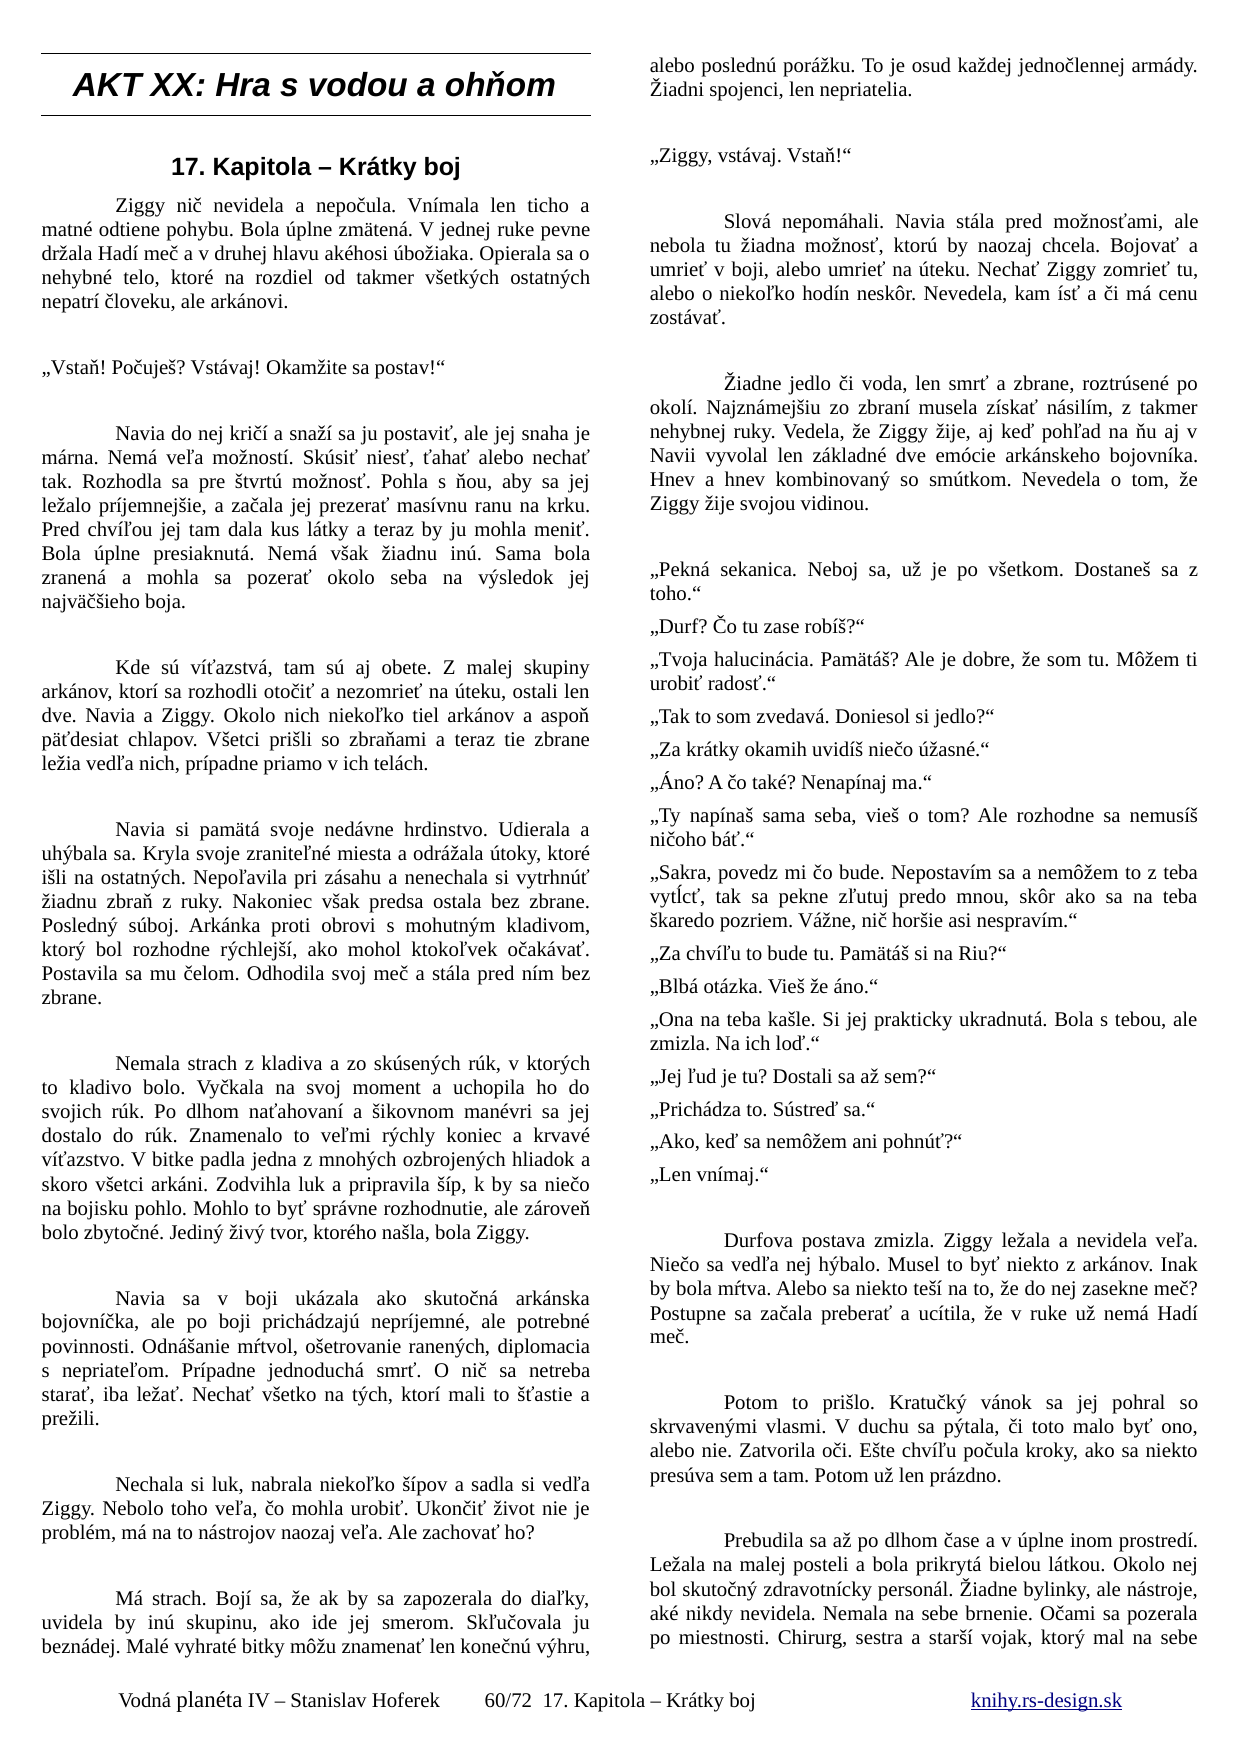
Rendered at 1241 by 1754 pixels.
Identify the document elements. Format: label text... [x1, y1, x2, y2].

text „Jej ľud je tu? Dostali sa až sem?“ [649, 1064, 1199, 1088]
text Durfova postava zmizla. Ziggy ležala a nevidela veľa. Niečo sa vedľa nej hýbalo. Musel to byť niekto z arkánov. Inak by bola mŕtva. Alebo sa niekto teší na to, že do nej zasekne meč? Postupne sa začala preberať a ucítila, že v ruke už nemá Hadí meč. [649, 1228, 1199, 1348]
text „Ako, keď sa nemôžem ani pohnúť?“ [649, 1129, 1199, 1153]
text alebo poslednú porážku. To je osud každej jednočlennej armády. Žiadni spojenci, len nepriatelia. [649, 53, 1199, 101]
text „Za chvíľu to bude tu. Pamätáš si na Riu?“ [649, 941, 1199, 965]
subtitle 17. Kapitola – Krátky boj [41, 151, 591, 180]
text „Durf? Čo tu zase robíš?“ [649, 614, 1199, 638]
text „Prichádza to. Sústreď sa.“ [649, 1097, 1199, 1121]
text Nemala strach z kladiva a zo skúsených rúk, v ktorých to kladivo bolo. Vyčkala na svoj moment a uchopila ho do svojich rúk. Po dlhom naťahovaní a šikovnom manévri sa jej dostalo do rúk. Znamenalo to veľmi rýchly koniec a krvavé víťazstvo. V bitke padla jedna z mnohých ozbrojených hliadok a skoro všetci arkáni. Zodvihla luk a pripravila šíp, k by sa niečo na bojisku pohlo. Mohlo to byť správne rozhodnutie, ale zároveň bolo zbytočné. Jediný živý tvor, ktorého našla, bola Ziggy. [41, 1051, 591, 1244]
text Navia sa v boji ukázala ako skutočná arkánska bojovníčka, ale po boji prichádzajú nepríjemné, ale potrebné povinnosti. Odnášanie mŕtvol, ošetrovanie ranených, diplomacia s nepriateľom. Prípadne jednoduchá smrť. O nič sa netreba starať, iba ležať. Nechať všetko na tých, ktorí mali to šťastie a prežili. [41, 1285, 591, 1430]
text „Za krátky okamih uvidíš niečo úžasné.“ [649, 737, 1199, 761]
text Prebudila sa až po dlhom čase a v úplne inom prostredí. Ležala na malej posteli a bola prikrytá bielou látkou. Okolo nej bol skutočný zdravotnícky personál. Žiadne bylinky, ale nástroje, aké nikdy nevidela. Nemala na sebe brnenie. Očami sa pozerala po miestnosti. Chirurg, sestra a starší vojak, ktorý mal na sebe [649, 1528, 1199, 1649]
text „Sakra, povedz mi čo bude. Nepostavím sa a nemôžem to z teba vytĺcť, tak sa pekne zľutuj predo mnou, skôr ako sa na teba škaredo pozriem. Vážne, nič horšie asi nespravím.“ [649, 860, 1199, 932]
text Potom to prišlo. Kratučký vánok sa jej pohral so skrvavenými vlasmi. V duchu sa pýtala, či toto malo byť ono, alebo nie. Zatvorila oči. Ešte chvíľu počula kroky, ako sa niekto presúva sem a tam. Potom už len prázdno. [649, 1390, 1199, 1487]
text Kde sú víťazstvá, tam sú aj obete. Z malej skupiny arkánov, ktorí sa rozhodli otočiť a nezomrieť na úteku, ostali len dve. Navia a Ziggy. Okolo nich niekoľko tiel arkánov a aspoň päťdesiat chlapov. Všetci prišli so zbraňami a teraz tie zbrane ležia vedľa nich, prípadne priamo v ich telách. [41, 655, 591, 775]
text Má strach. Bojí sa, že ak by sa zapozerala do diaľky, uvidela by inú skupinu, ako ide jej smerom. Skľučovala ju beznádej. Malé vyhraté bitky môžu znamenať len konečnú výhru, [41, 1586, 591, 1658]
subtitle AKT XX: Hra s vodou a ohňom [41, 54, 591, 115]
text Ziggy nič nevidela a nepočula. Vnímala len ticho a matné odtiene pohybu. Bola úplne zmätená. V jednej ruke pevne držala Hadí meč a v druhej hlavu akéhosi úbožiaka. Opierala sa o nehybné telo, ktoré na rozdiel od takmer všetkých ostatných nepatrí človeku, ale arkánovi. [41, 193, 591, 313]
text Žiadne jedlo či voda, len smrť a zbrane, roztrúsené po okolí. Najznámejšiu zo zbraní musela získať násilím, z takmer nehybnej ruky. Vedela, že Ziggy žije, aj keď pohľad na ňu aj v Navii vyvolal len základné dve emócie arkánskeho bojovníka. Hnev a hnev kombinovaný so smútkom. Nevedela o tom, že Ziggy žije svojou vidinou. [649, 371, 1199, 515]
text Slová nepomáhali. Navia stála pred možnosťami, ale nebola tu žiadna možnosť, ktorú by naozaj chcela. Bojovať a umrieť v boji, alebo umrieť na úteku. Nechať Ziggy zomrieť tu, alebo o niekoľko hodín neskôr. Nevedela, kam ísť a či má cenu zostávať. [649, 209, 1199, 329]
text „Tvoja halucinácia. Pamätáš? Ale je dobre, že som tu. Môžem ti urobiť radosť.“ [649, 647, 1199, 695]
text „Tak to som zvedavá. Doniesol si jedlo?“ [649, 704, 1199, 728]
text „Ty napínaš sama seba, vieš o tom? Ale rozhodne sa nemusíš ničoho báť.“ [649, 803, 1199, 851]
text „Len vnímaj.“ [649, 1162, 1199, 1186]
text Nechala si luk, nabrala niekoľko šípov a sadla si vedľa Ziggy. Nebolo toho veľa, čo mohla urobiť. Ukončiť život nie je problém, má na to nástrojov naozaj veľa. Ale zachovať ho? [41, 1472, 591, 1544]
text „Blbá otázka. Vieš že áno.“ [649, 974, 1199, 998]
text „Áno? A čo také? Nenapínaj ma.“ [649, 770, 1199, 794]
text „Vstaň! Počuješ? Vstávaj! Okamžite sa postav!“ [41, 355, 591, 379]
text Navia do nej kričí a snaží sa ju postaviť, ale jej snaha je márna. Nemá veľa možností. Skúsiť niesť, ťahať alebo nechať tak. Rozhodla sa pre štvrtú možnosť. Pohla s ňou, aby sa jej ležalo príjemnejšie, a začala jej prezerať masívnu ranu na krku. Pred chvíľou jej tam dala kus látky a teraz by ju mohla meniť. Bola úplne presiaknutá. Nemá však žiadnu inú. Sama bola zranená a mohla sa pozerať okolo seba na výsledok jej najväčšieho boja. [41, 421, 591, 613]
text „Ziggy, vstávaj. Vstaň!“ [649, 143, 1199, 167]
text „Ona na teba kašle. Si jej prakticky ukradnutá. Bola s tebou, ale zmizla. Na ich loď.“ [649, 1007, 1199, 1055]
text „Pekná sekanica. Neboj sa, už je po všetkom. Dostaneš sa z toho.“ [649, 557, 1199, 605]
text Navia si pamätá svoje nedávne hrdinstvo. Udierala a uhýbala sa. Kryla svoje zraniteľné miesta a odrážala útoky, ktoré išli na ostatných. Nepoľavila pri zásahu a nenechala si vytrhnúť žiadnu zbraň z ruky. Nakoniec však predsa ostala bez zbrane. Posledný súboj. Arkánka proti obrovi s mohutným kladivom, ktorý bol rozhodne rýchlejší, ako mohol ktokoľvek očakávať. Postavila sa mu čelom. Odhodila svoj meč a stála pred ním bez zbrane. [41, 817, 591, 1009]
